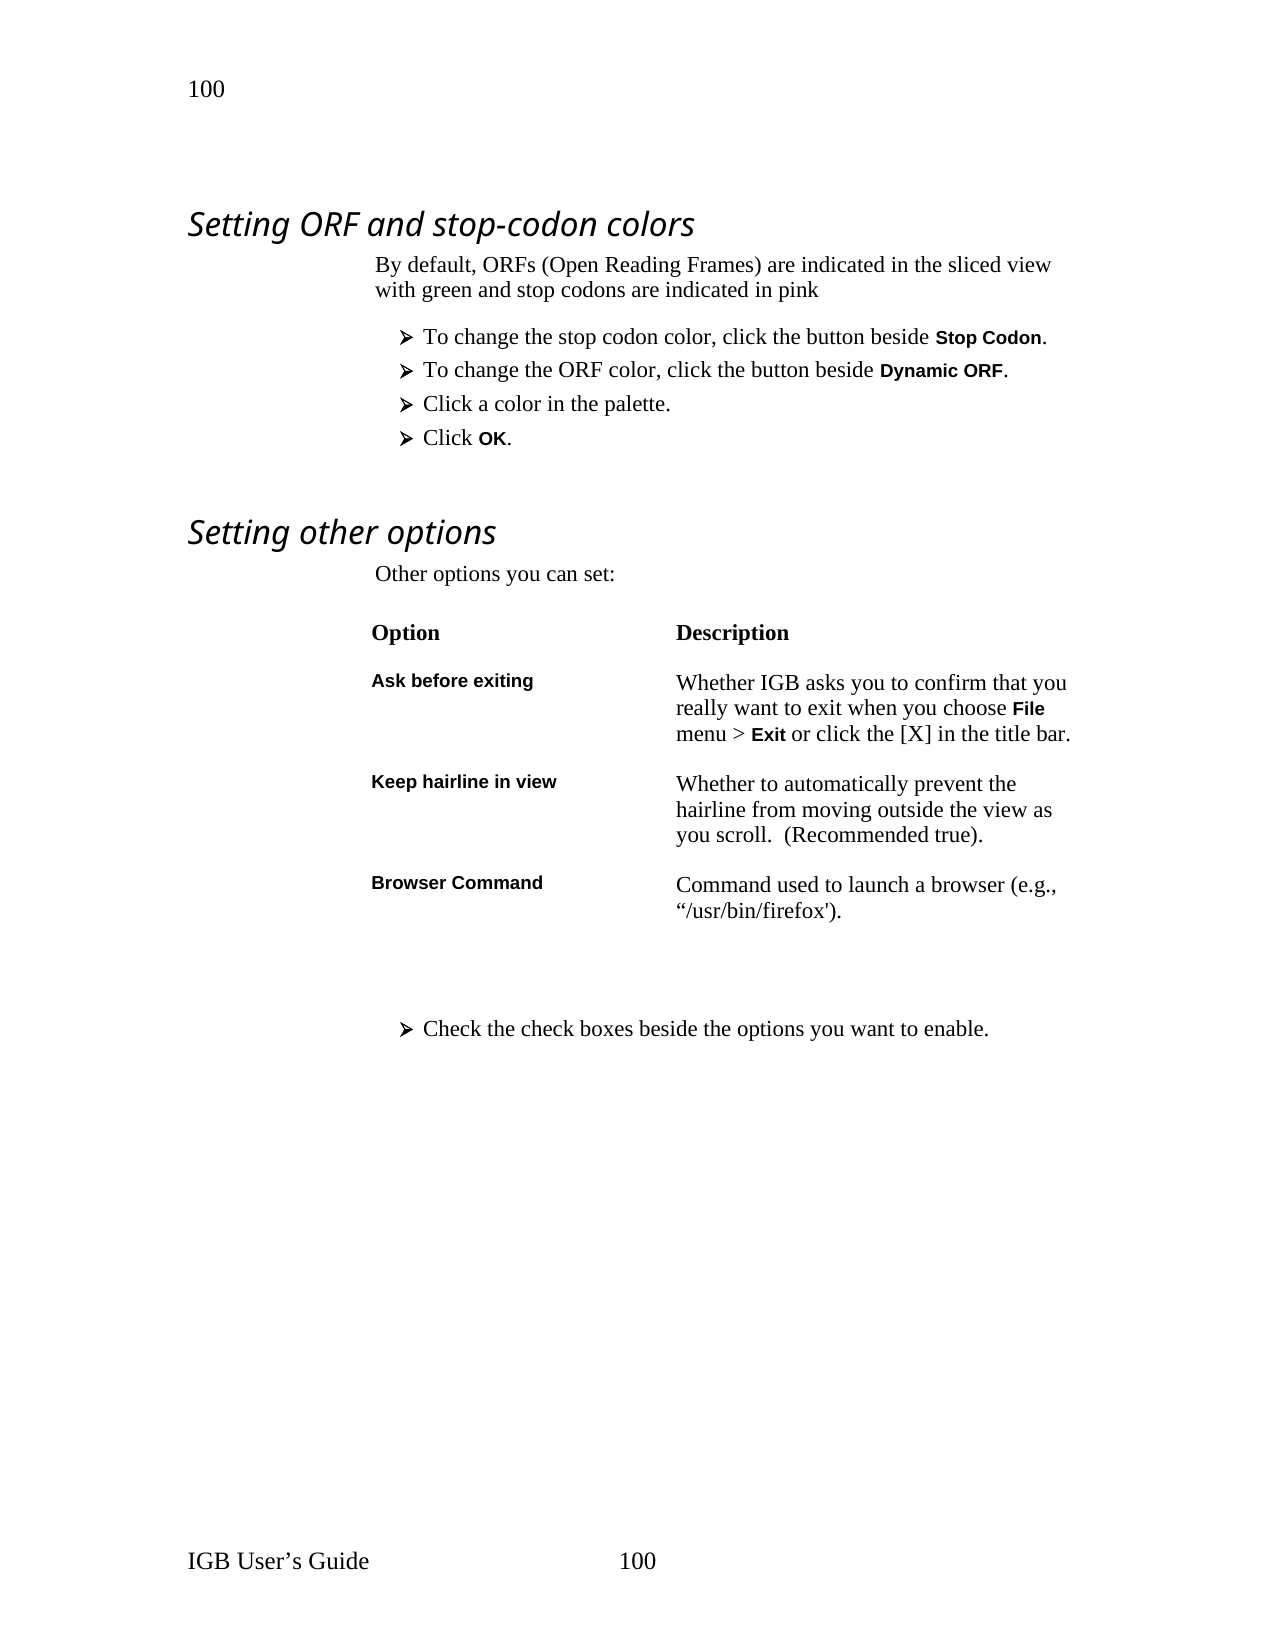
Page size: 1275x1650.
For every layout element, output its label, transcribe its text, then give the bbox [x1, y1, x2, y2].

table_cell Browser Command [360, 860, 664, 936]
subtitle Setting ORF and stop-codon colors [187, 200, 1087, 246]
text Other options you can set: [375, 561, 1087, 586]
table_header Option [360, 607, 664, 657]
list Click a color in the palette. [399, 391, 1087, 417]
table_cell Whether to automatically prevent the hairline from moving outside the view as you scroll. (Recommended true). [665, 759, 1087, 860]
list Click OK. [399, 425, 1087, 450]
list To change the stop codon color, click the button beside Stop Codon. [399, 324, 1087, 349]
list To change the ORF color, click the button beside Dynamic ORF. [399, 357, 1087, 383]
table_cell Whether IGB asks you to confirm that you really want to exit when you choose File menu > Exit or click the [X] in the title bar. [665, 658, 1087, 759]
table_cell Command used to launch a browser (e.g., “/usr/bin/firefox'). [665, 860, 1087, 936]
subtitle Setting other options [187, 509, 1087, 554]
list Check the check boxes beside the options you want to enable. [399, 1016, 1087, 1041]
table_cell Keep hairline in view [360, 759, 664, 860]
table_header Description [665, 607, 1087, 657]
table_cell Ask before exiting [360, 658, 664, 759]
text By default, ORFs (Open Reading Frames) are indicated in the sliced view with green and stop codons are indicated in pink [375, 252, 1087, 303]
